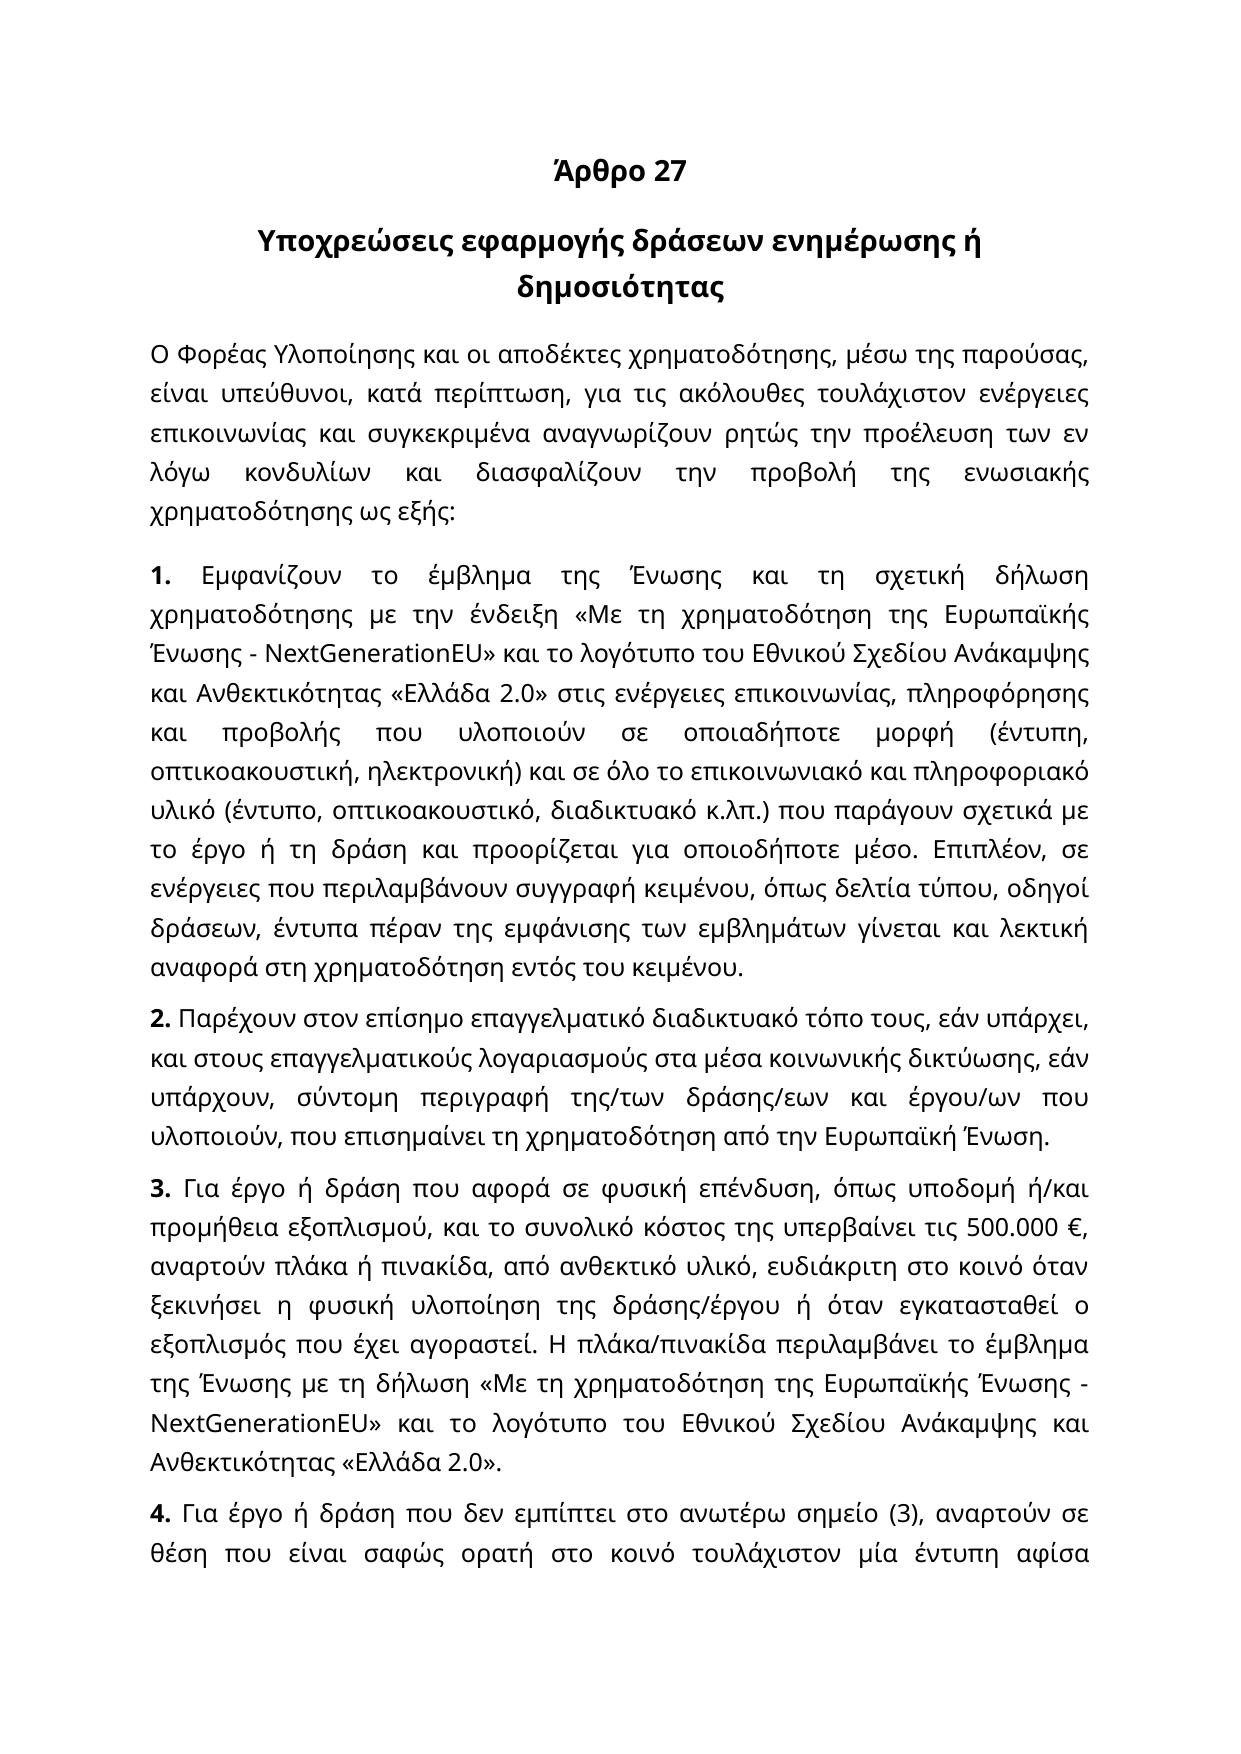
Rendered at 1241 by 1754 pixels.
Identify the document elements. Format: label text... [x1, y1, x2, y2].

subtitle Άρθρο 27 [150, 150, 1090, 190]
text 3. Για έργο ή δράση που αφορά σε φυσική επένδυση, όπως υποδομή ή/και προμήθεια εξοπλισμού, και το συνολικό κόστος της υπερβαίνει τις 500.000 €, αναρτούν πλάκα ή πινακίδα, από ανθεκτικό υλικό, ευδιάκριτη στο κοινό όταν ξεκινήσει η φυσική υλοποίηση της δράσης/έργου ή όταν εγκατασταθεί ο εξοπλισμός που έχει αγοραστεί. Η πλάκα/πινακίδα περιλαμβάνει το έμβλημα της Ένωσης με τη δήλωση «Με τη χρηματοδότηση της Ευρωπαϊκής Ένωσης - NextGenerationEU» και το λογότυπο του Εθνικού Σχεδίου Ανάκαμψης και Ανθεκτικότητας «Ελλάδα 2.0». [150, 1170, 1090, 1478]
text 2. Παρέχουν στον επίσημο επαγγελματικό διαδικτυακό τόπο τους, εάν υπάρχει, και στους επαγγελματικούς λογαριασμούς στα μέσα κοινωνικής δικτύωσης, εάν υπάρχουν, σύντομη περιγραφή της/των δράσης/εων και έργου/ων που υλοποιούν, που επισημαίνει τη χρηματοδότηση από την Ευρωπαϊκή Ένωση. [150, 1001, 1090, 1153]
text 4. Για έργο ή δράση που δεν εμπίπτει στο ανωτέρω σημείο (3), αναρτούν σε θέση που είναι σαφώς ορατή στο κοινό τουλάχιστον μία έντυπη αφίσα [150, 1496, 1090, 1569]
text 1. Εμφανίζουν το έμβλημα της Ένωσης και τη σχετική δήλωση χρηματοδότησης με την ένδειξη «Με τη χρηματοδότηση της Ευρωπαϊκής Ένωσης - NextGenerationEU» και το λογότυπο του Εθνικού Σχεδίου Ανάκαμψης και Ανθεκτικότητας «Ελλάδα 2.0» στις ενέργειες επικοινωνίας, πληροφόρησης και προβολής που υλοποιούν σε οποιαδήποτε μορφή (έντυπη, οπτικοακουστική, ηλεκτρονική) και σε όλο το επικοινωνιακό και πληροφοριακό υλικό (έντυπο, οπτικοακουστικό, διαδικτυακό κ.λπ.) που παράγουν σχετικά με το έργο ή τη δράση και προορίζεται για οποιοδήποτε μέσο. Επιπλέον, σε ενέργειες που περιλαμβάνουν συγγραφή κειμένου, όπως δελτία τύπου, οδηγοί δράσεων, έντυπα πέραν της εμφάνισης των εμβλημάτων γίνεται και λεκτική αναφορά στη χρηματοδότηση εντός του κειμένου. [150, 558, 1090, 983]
subtitle Υποχρεώσεις εφαρμογής δράσεων ενημέρωσης ή δημοσιότητας [150, 221, 1090, 306]
text Ο Φορέας Υλοποίησης και οι αποδέκτες χρηματοδότησης, μέσω της παρούσας, είναι υπεύθυνοι, κατά περίπτωση, για τις ακόλουθες τουλάχιστον ενέργειες επικοινωνίας και συγκεκριμένα αναγνωρίζουν ρητώς την προέλευση των εν λόγω κονδυλίων και διασφαλίζουν την προβολή της ενωσιακής χρηματοδότησης ως εξής: [150, 337, 1090, 528]
